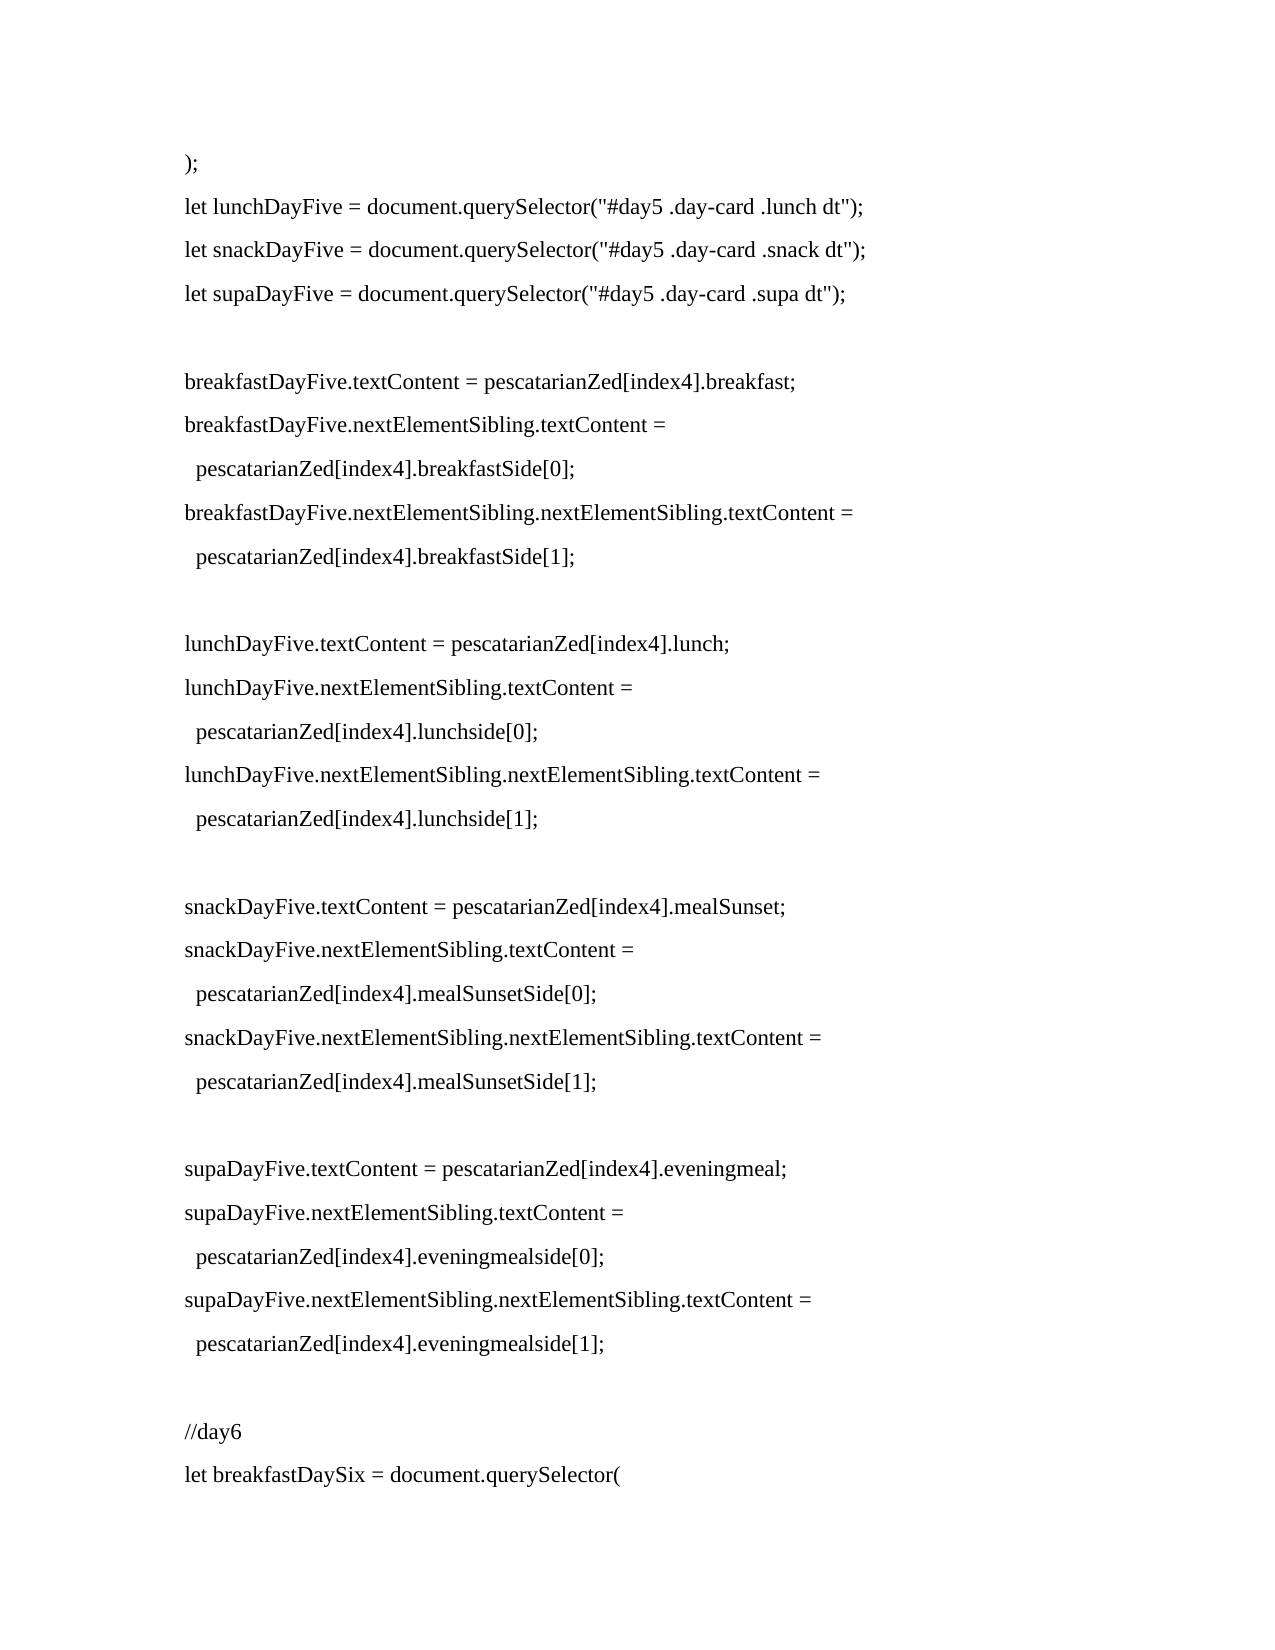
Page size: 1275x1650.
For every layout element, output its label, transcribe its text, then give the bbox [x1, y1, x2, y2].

text //day6 [150, 1419, 1125, 1444]
text supaDayFive.nextElementSibling.nextElementSibling.textContent = [150, 1287, 1125, 1313]
text breakfastDayFive.nextElementSibling.nextElementSibling.textContent = [150, 500, 1125, 525]
text pescatarianZed[index4].eveningmealside[1]; [150, 1331, 1125, 1357]
text supaDayFive.nextElementSibling.textContent = [150, 1200, 1125, 1225]
text breakfastDayFive.textContent = pescatarianZed[index4].breakfast; [150, 369, 1125, 394]
text pescatarianZed[index4].eveningmealside[0]; [150, 1244, 1125, 1269]
text pescatarianZed[index4].breakfastSide[1]; [150, 544, 1125, 569]
text supaDayFive.textContent = pescatarianZed[index4].eveningmeal; [150, 1156, 1125, 1182]
text let lunchDayFive = document.querySelector("#day5 .day-card .lunch dt"); [150, 194, 1125, 219]
text snackDayFive.textContent = pescatarianZed[index4].mealSunset; [150, 894, 1125, 919]
text pescatarianZed[index4].lunchside[0]; [150, 719, 1125, 744]
text pescatarianZed[index4].breakfastSide[0]; [150, 456, 1125, 482]
text ); [150, 150, 1125, 175]
text snackDayFive.nextElementSibling.textContent = [150, 937, 1125, 963]
text lunchDayFive.nextElementSibling.textContent = [150, 675, 1125, 700]
text let breakfastDaySix = document.querySelector( [150, 1462, 1125, 1488]
text pescatarianZed[index4].lunchside[1]; [150, 806, 1125, 832]
text lunchDayFive.textContent = pescatarianZed[index4].lunch; [150, 631, 1125, 657]
text let snackDayFive = document.querySelector("#day5 .day-card .snack dt"); [150, 237, 1125, 263]
text snackDayFive.nextElementSibling.nextElementSibling.textContent = [150, 1025, 1125, 1050]
text pescatarianZed[index4].mealSunsetSide[1]; [150, 1069, 1125, 1094]
text pescatarianZed[index4].mealSunsetSide[0]; [150, 981, 1125, 1007]
text lunchDayFive.nextElementSibling.nextElementSibling.textContent = [150, 762, 1125, 788]
text let supaDayFive = document.querySelector("#day5 .day-card .supa dt"); [150, 281, 1125, 307]
text breakfastDayFive.nextElementSibling.textContent = [150, 412, 1125, 438]
